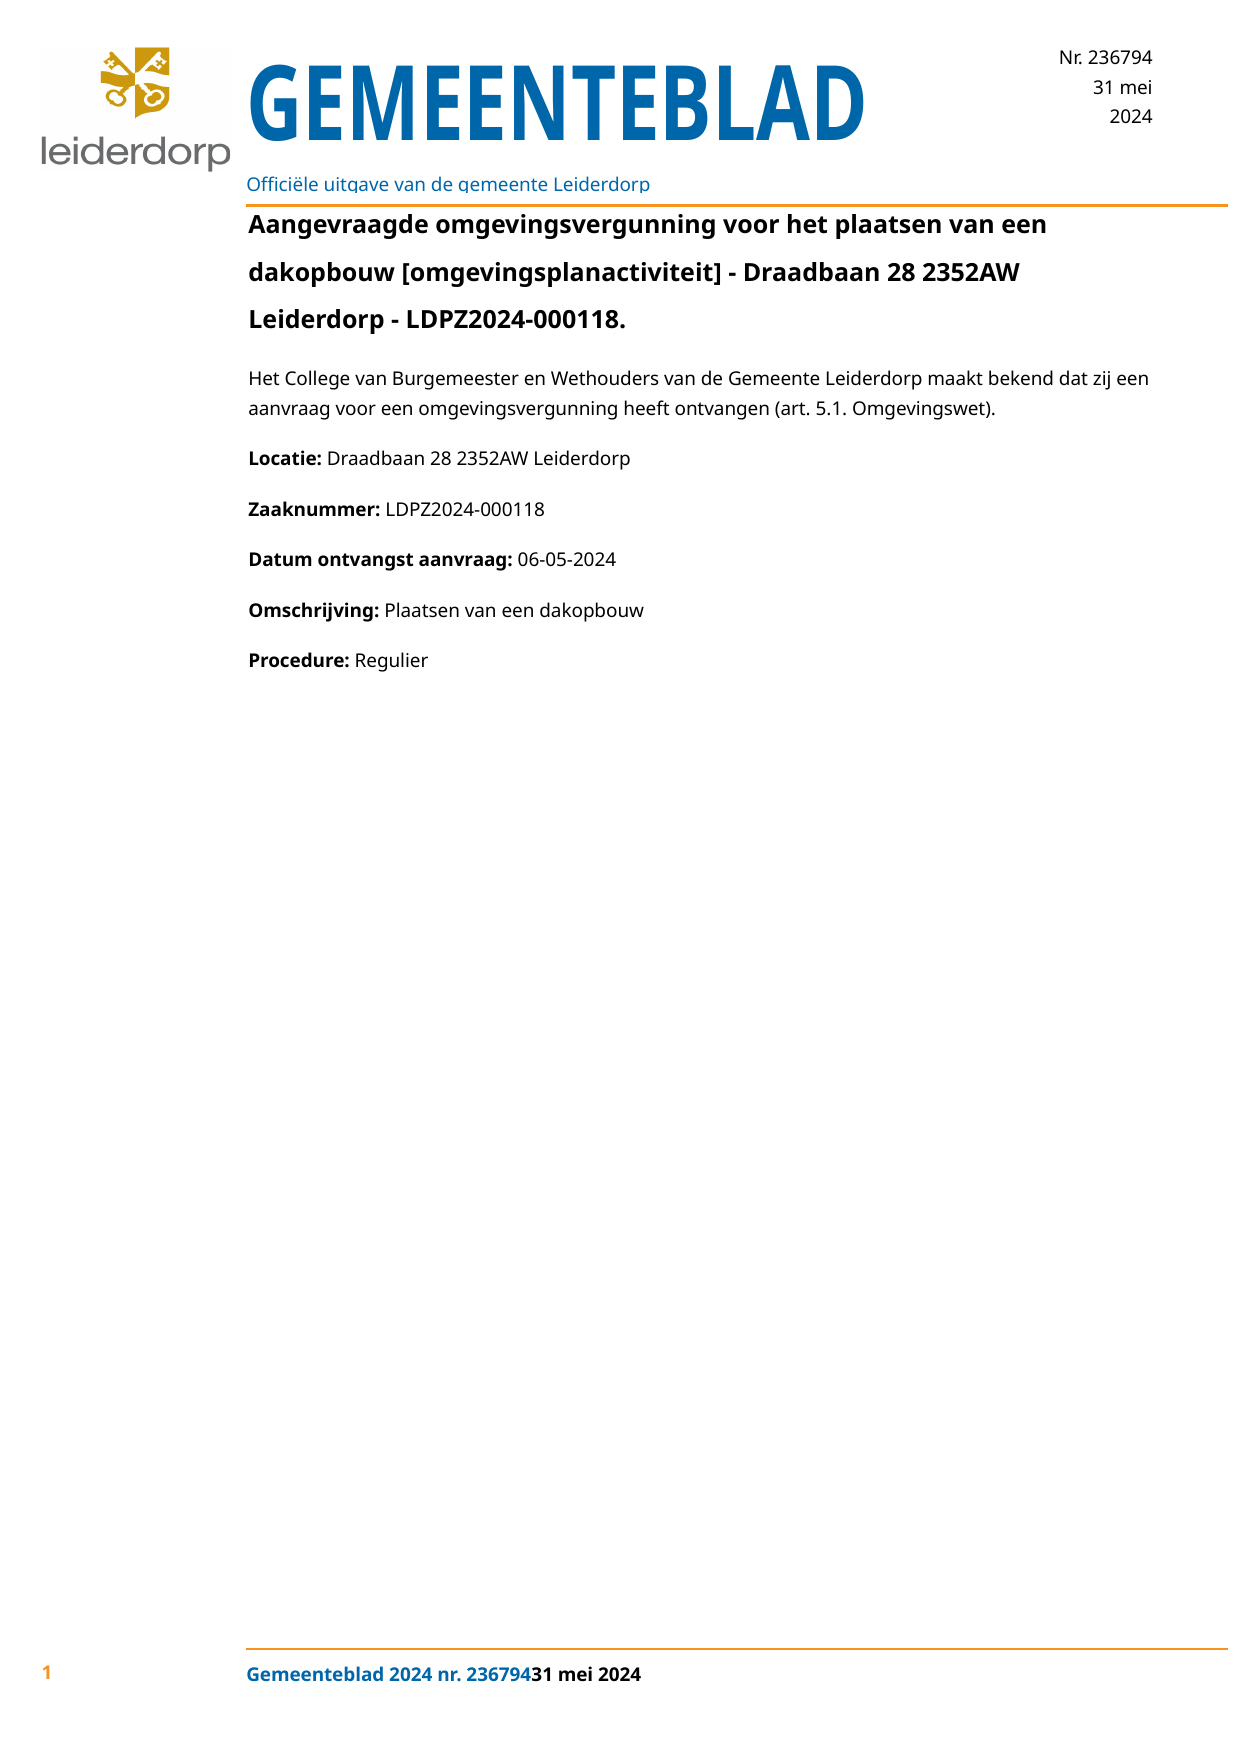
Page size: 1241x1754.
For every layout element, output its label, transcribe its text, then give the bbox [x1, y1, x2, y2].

text Locatie: Draadbaan 28 2352AW Leiderdorp [248, 446, 1152, 471]
text Aangevraagde omgevingsvergunning voor het plaatsen van een dakopbouw [omgevingsplanactiviteit] - Draadbaan 28 2352AW Leiderdorp - LDPZ2024-000118. [248, 207, 1152, 336]
text Het College van Burgemeester en Wethouders van de Gemeente Leiderdorp maakt bekend dat zij een aanvraag voor een omgevingsvergunning heeft ontvangen (art. 5.1. Omgevingswet). [248, 366, 1152, 421]
text Datum ontvangst aanvraag: 06-05-2024 [248, 546, 1152, 572]
picture [41, 47, 231, 172]
text Zaaknummer: LDPZ2024-000118 [248, 496, 1152, 522]
text Omschrijving: Plaatsen van een dakopbouw [248, 597, 1152, 622]
text Procedure: Regulier [248, 647, 1152, 673]
